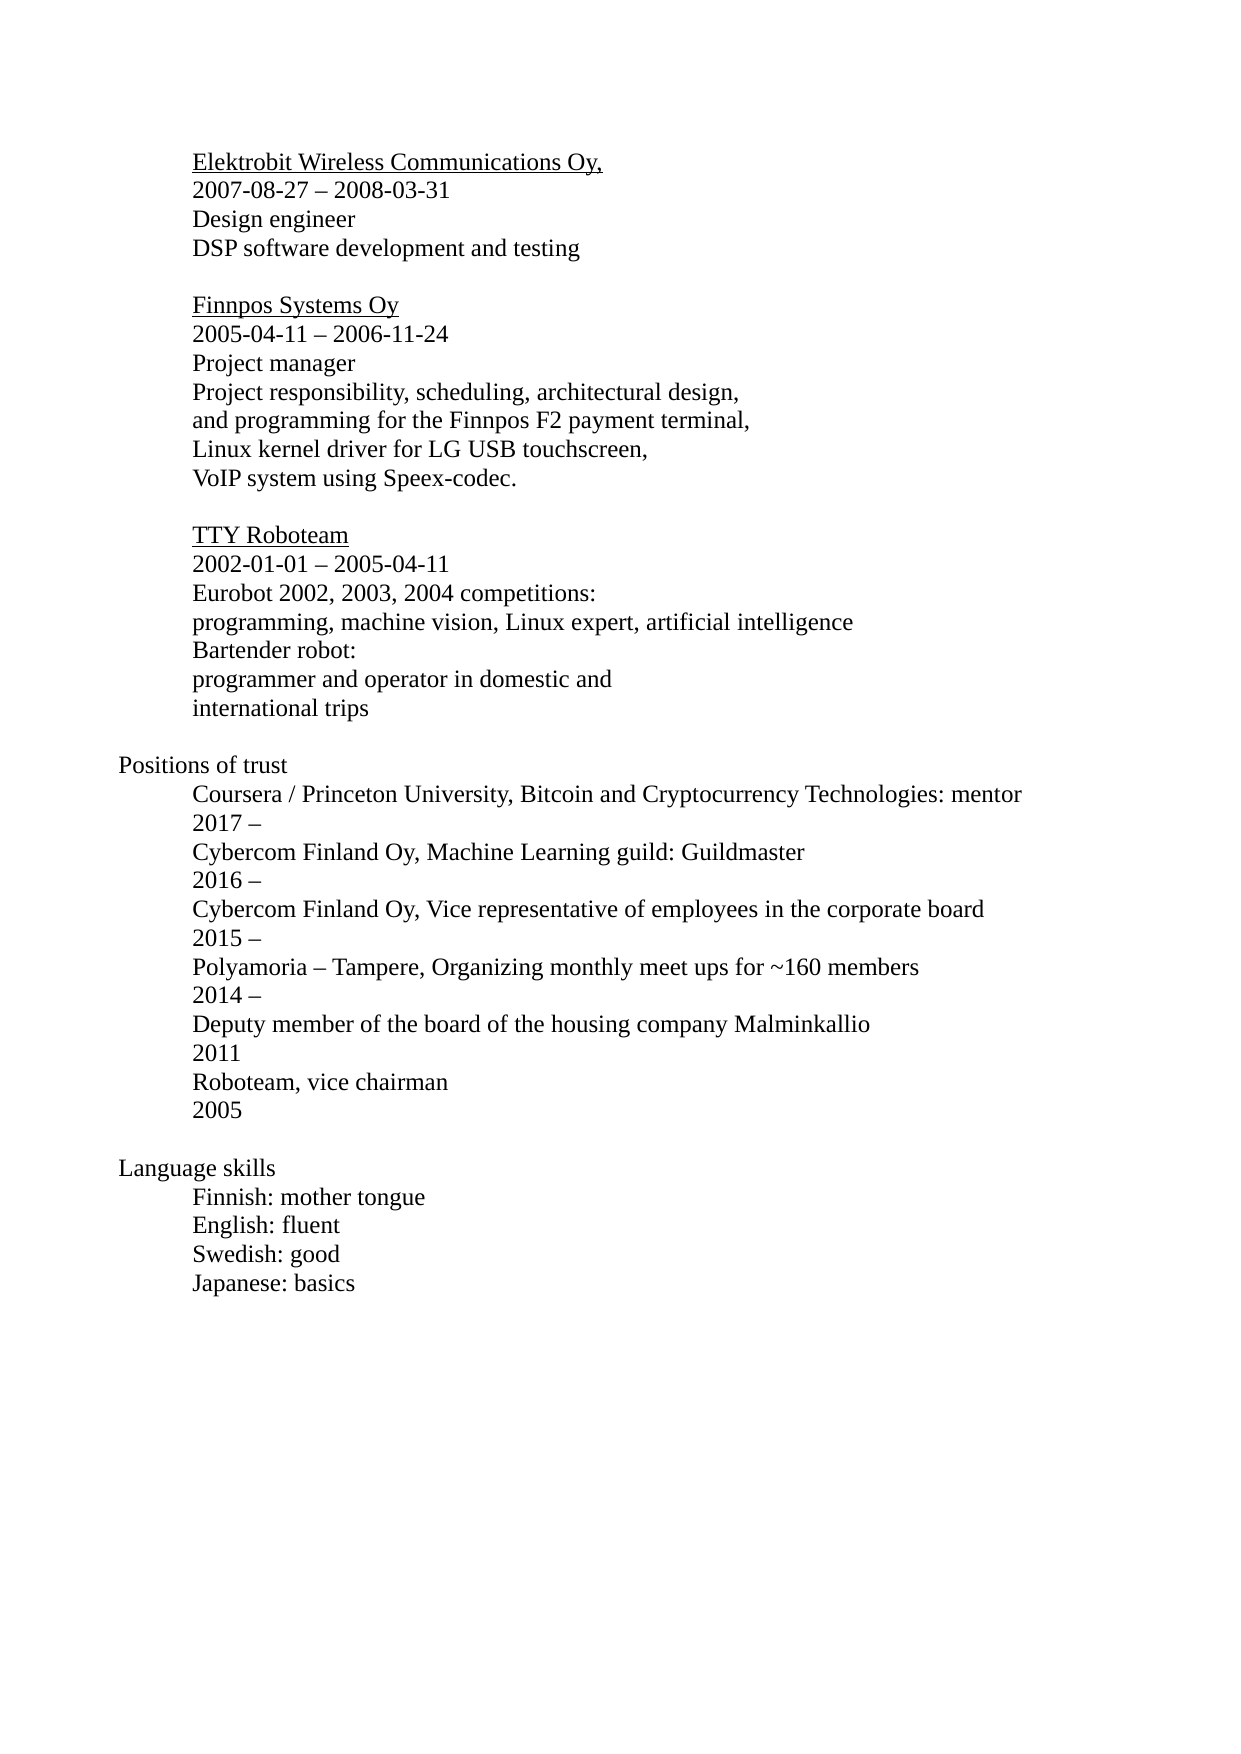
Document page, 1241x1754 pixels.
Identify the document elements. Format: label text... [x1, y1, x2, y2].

text 2007-08-27 – 2008-03-31 [118, 176, 1122, 204]
text Coursera / Princeton University, Bitcoin and Cryptocurrency Technologies: mentor [118, 779, 1122, 808]
text Linux kernel driver for LG USB touchscreen, [118, 434, 1122, 463]
text Design engineer [118, 204, 1122, 233]
text Project manager [118, 348, 1122, 377]
text 2011 [118, 1038, 1122, 1067]
text DSP software development and testing [118, 233, 1122, 262]
text Deputy member of the board of the housing company Malminkallio [118, 1009, 1122, 1038]
text and programming for the Finnpos F2 payment terminal, [118, 406, 1122, 434]
text Japanese: basics [118, 1268, 1122, 1297]
text Eurobot 2002, 2003, 2004 competitions: [118, 578, 1122, 607]
text Finnish: mother tongue [118, 1182, 1122, 1211]
text 2017 – [118, 808, 1122, 837]
text 2005 [118, 1096, 1122, 1124]
text 2016 – [118, 866, 1122, 894]
text Elektrobit Wireless Communications Oy, [118, 147, 1122, 176]
text international trips [118, 693, 1122, 722]
text Cybercom Finland Oy, Machine Learning guild: Guildmaster [118, 837, 1122, 866]
text 2005-04-11 – 2006-11-24 [118, 319, 1122, 348]
text Polyamoria – Tampere, Organizing monthly meet ups for ~160 members [118, 952, 1122, 981]
text Finnpos Systems Oy [118, 291, 1122, 319]
text Swedish: good [118, 1239, 1122, 1268]
text English: fluent [118, 1211, 1122, 1239]
text programmer and operator in domestic and [118, 664, 1122, 693]
text Roboteam, vice chairman [118, 1067, 1122, 1096]
text 2002-01-01 – 2005-04-11 [118, 549, 1122, 578]
text 2015 – [118, 923, 1122, 952]
text Cybercom Finland Oy, Vice representative of employees in the corporate board [118, 894, 1122, 923]
text VoIP system using Speex-codec. [118, 463, 1122, 492]
text programming, machine vision, Linux expert, artificial intelligence [118, 607, 1122, 636]
text Project responsibility, scheduling, architectural design, [118, 377, 1122, 406]
text 2014 – [118, 981, 1122, 1009]
text Bartender robot: [118, 636, 1122, 664]
text Positions of trust [118, 751, 1122, 779]
text TTY Roboteam [118, 521, 1122, 549]
text Language skills [118, 1153, 1122, 1182]
